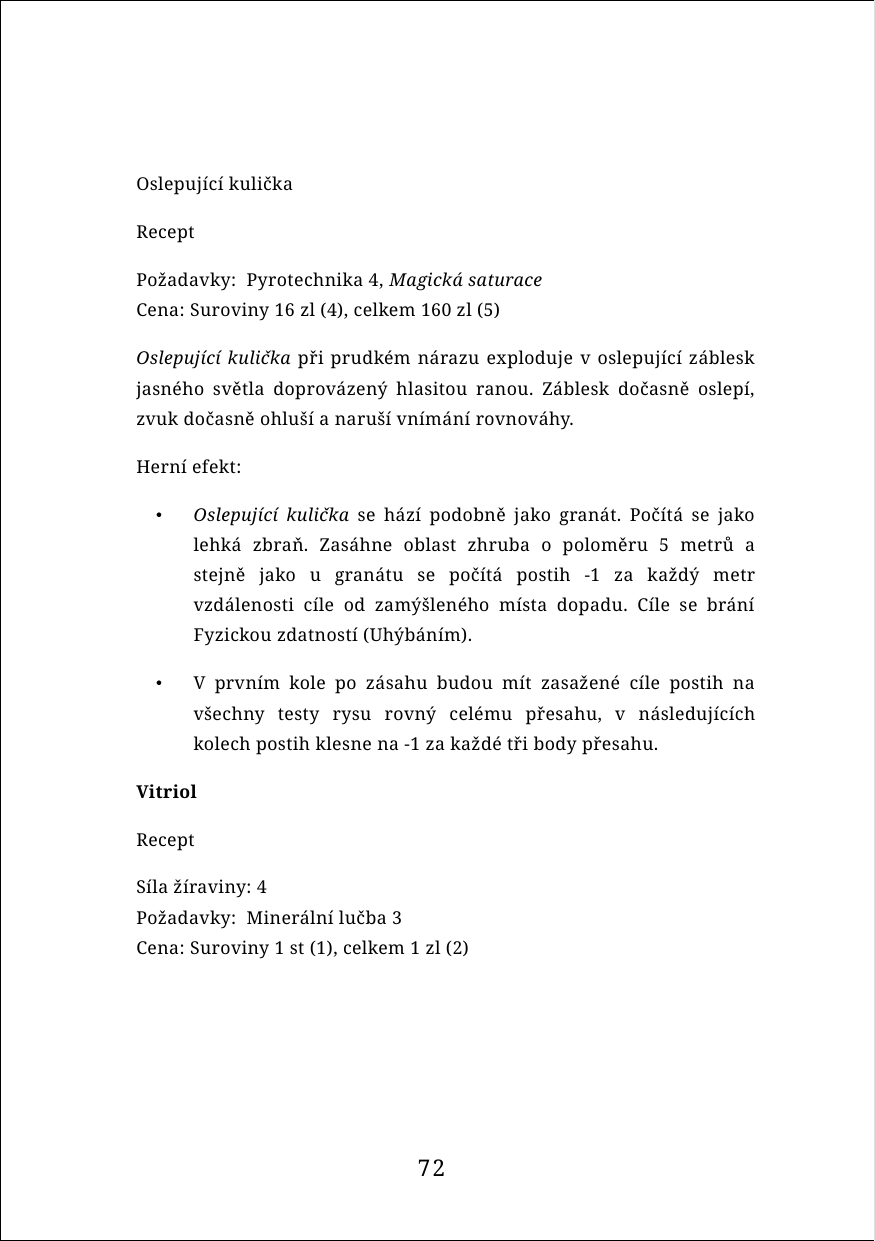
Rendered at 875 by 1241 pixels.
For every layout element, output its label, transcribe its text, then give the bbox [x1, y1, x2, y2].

text Recept [136, 827, 756, 851]
text Oslepující kulička při prudkém nárazu exploduje v oslepující záblesk jasného světla doprovázený hlasitou ranou. Záblesk dočasně oslepí, zvuk dočasně ohluší a naruší vnímání rovnováhy. [136, 346, 756, 430]
text Vitriol [136, 779, 756, 803]
list V prvním kole po zásahu budou mít zasažené cíle postih na všechny testy rysu rovný celému přesahu, v následujících kolech postih klesne na -1 za každé tři body přesahu. [156, 671, 756, 755]
text Síla žíraviny: 4 Požadavky: Minerální lučba 3 Cena: Suroviny 1 st (1), celkem 1 zl (2) [136, 875, 756, 959]
text Požadavky: Pyrotechnika 4, Magická saturace Cena: Suroviny 16 zl (4), celkem 160 zl (5) [136, 268, 756, 322]
list Oslepující kulička se hází podobně jako granát. Počítá se jako lehká zbraň. Zasáhne oblast zhruba o poloměru 5 metrů a stejně jako u granátu se počítá postih -1 za každý metr vzdálenosti cíle od zamýšleného místa dopadu. Cíle se brání Fyzickou zdatností (Uhýbáním). [156, 502, 756, 647]
text Herní efekt: [136, 454, 756, 478]
text Oslepující kulička [136, 172, 756, 196]
text Recept [136, 220, 756, 244]
